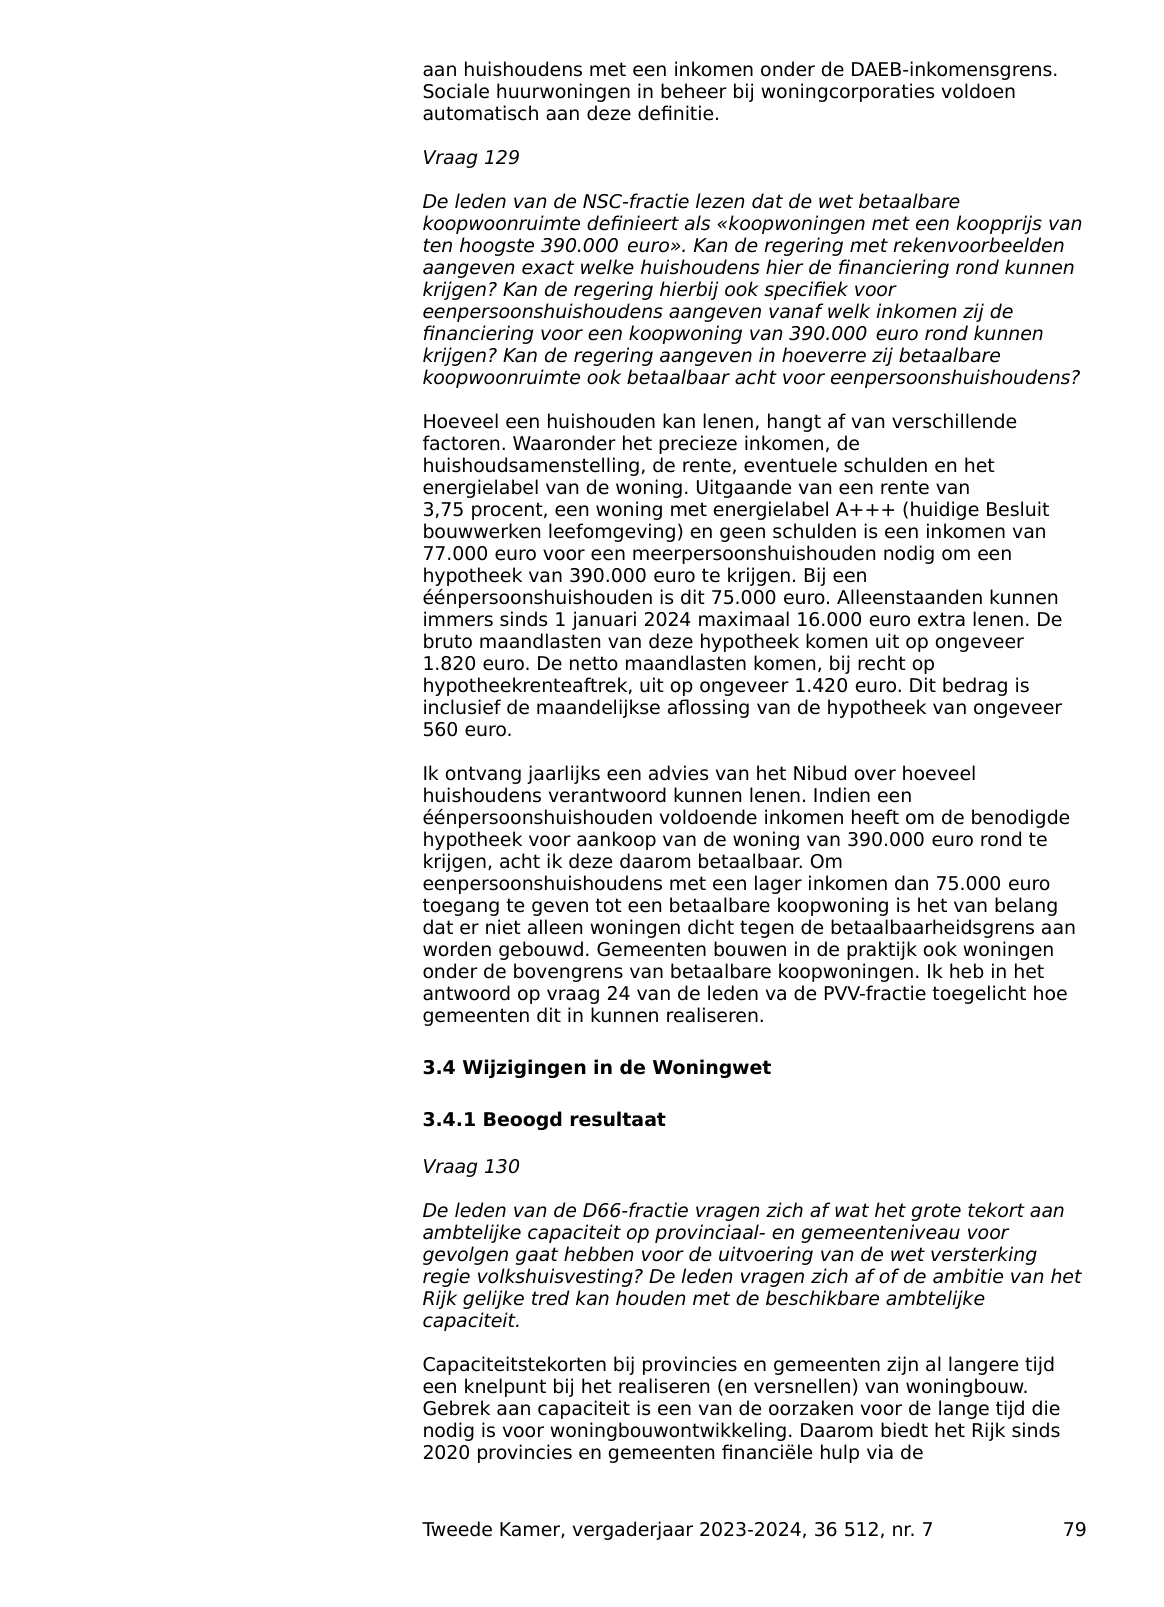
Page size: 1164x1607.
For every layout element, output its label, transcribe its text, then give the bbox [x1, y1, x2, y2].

text aan huishoudens met een inkomen onder de DAEB-inkomensgrens. Sociale huurwoningen in beheer bij woningcorporaties voldoen automatisch aan deze definitie. [422, 59, 1087, 125]
text Ik ontvang jaarlijks een advies van het Nibud over hoeveel huishoudens verantwoord kunnen lenen. Indien een éénpersoonshuishouden voldoende inkomen heeft om de benodigde hypotheek voor aankoop van de woning van 390.000 euro rond te krijgen, acht ik deze daarom betaalbaar. Om eenpersoonshuishoudens met een lager inkomen dan 75.000 euro toegang te geven tot een betaalbare koopwoning is het van belang dat er niet alleen woningen dicht tegen de betaalbaarheidsgrens aan worden gebouwd. Gemeenten bouwen in de praktijk ook woningen onder de bovengrens van betaalbare koopwoningen. Ik heb in het antwoord op vraag 24 van de leden va de PVV-fractie toegelicht hoe gemeenten dit in kunnen realiseren. [422, 763, 1087, 1027]
subtitle Vraag 129 [422, 147, 1087, 169]
text Hoeveel een huishouden kan lenen, hangt af van verschillende factoren. Waaronder het precieze inkomen, de huishoudsamenstelling, de rente, eventuele schulden en het energielabel van de woning. Uitgaande van een rente van 3,75 procent, een woning met energielabel A+++ (huidige Besluit bouwwerken leefomgeving) en geen schulden is een inkomen van 77.000 euro voor een meerpersoonshuishouden nodig om een hypotheek van 390.000 euro te krijgen. Bij een éénpersoonshuishouden is dit 75.000 euro. Alleenstaanden kunnen immers sinds 1 januari 2024 maximaal 16.000 euro extra lenen. De bruto maandlasten van deze hypotheek komen uit op ongeveer 1.820 euro. De netto maandlasten komen, bij recht op hypotheekrenteaftrek, uit op ongeveer 1.420 euro. Dit bedrag is inclusief de maandelijkse aflossing van de hypotheek van ongeveer 560 euro. [422, 411, 1087, 741]
text De leden van de D66-fractie vragen zich af wat het grote tekort aan ambtelijke capaciteit op provinciaal- en gemeenteniveau voor gevolgen gaat hebben voor de uitvoering van de wet versterking regie volkshuisvesting? De leden vragen zich af of de ambitie van het Rijk gelijke tred kan houden met de beschikbare ambtelijke capaciteit. [422, 1200, 1087, 1332]
subtitle 3.4.1 Beoogd resultaat [422, 1109, 1087, 1131]
subtitle 3.4 Wijzigingen in de Woningwet [422, 1057, 1087, 1079]
text De leden van de NSC-fractie lezen dat de wet betaalbare koopwoonruimte definieert als «koopwoningen met een koopprijs van ten hoogste 390.000 euro». Kan de regering met rekenvoorbeelden aangeven exact welke huishoudens hier de financiering rond kunnen krijgen? Kan de regering hierbij ook specifiek voor eenpersoonshuishoudens aangeven vanaf welk inkomen zij de financiering voor een koopwoning van 390.000 euro rond kunnen krijgen? Kan de regering aangeven in hoeverre zij betaalbare koopwoonruimte ook betaalbaar acht voor eenpersoonshuishoudens? [422, 191, 1087, 389]
subtitle Vraag 130 [422, 1156, 1087, 1178]
text Capaciteitstekorten bij provincies en gemeenten zijn al langere tijd een knelpunt bij het realiseren (en versnellen) van woningbouw. Gebrek aan capaciteit is een van de oorzaken voor de lange tijd die nodig is voor woningbouwontwikkeling. Daarom biedt het Rijk sinds 2020 provincies en gemeenten financiële hulp via de [422, 1354, 1087, 1464]
